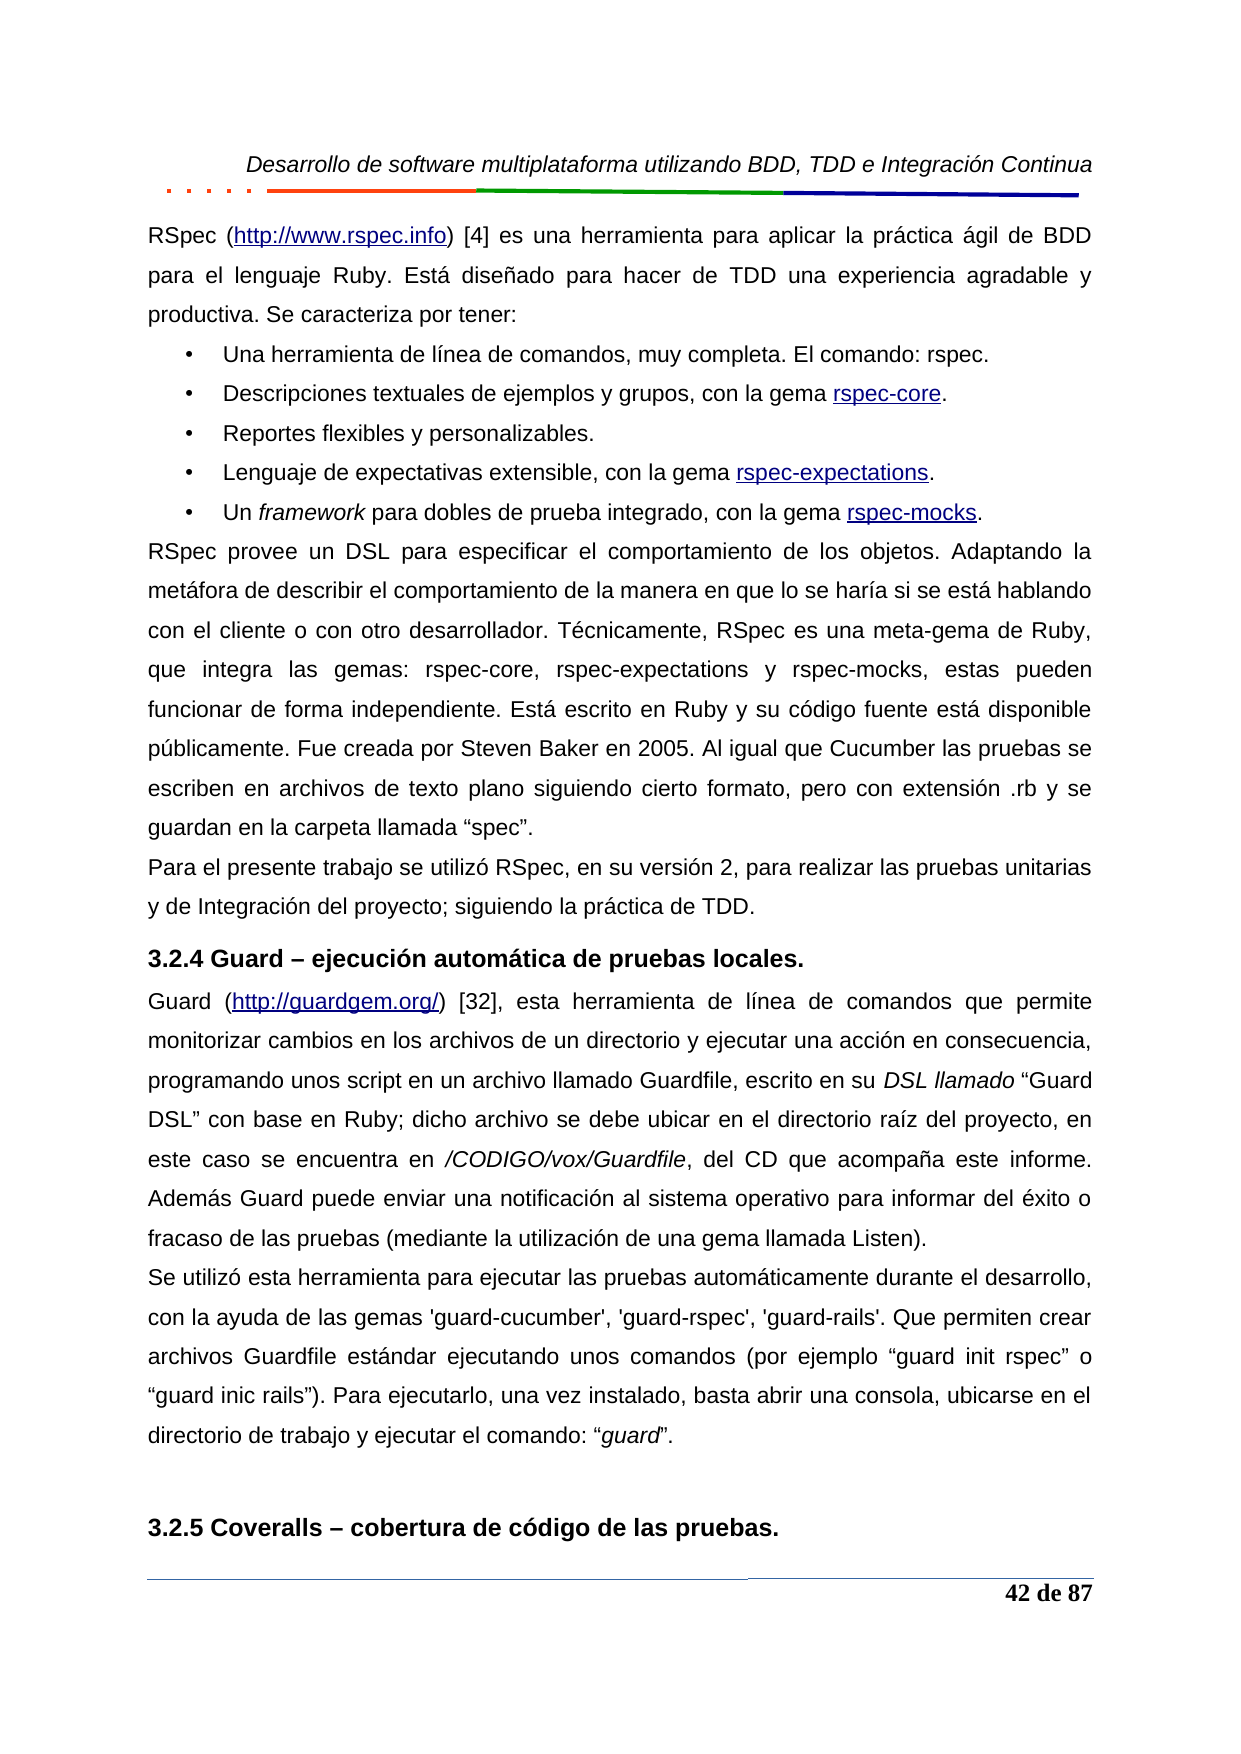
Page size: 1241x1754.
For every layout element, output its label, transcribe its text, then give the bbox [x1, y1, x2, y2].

text 3.2.5 Coveralls – cobertura de código de las pruebas. [148, 1513, 1093, 1541]
text RSpec (http://www.rspec.info) [4] es una herramienta para aplicar la práctica ágil de BDD para el lenguaje Ruby. Está diseñado para hacer de TDD una experiencia agradable y productiva. Se caracteriza por tener: [148, 222, 1093, 327]
text Para el presente trabajo se utilizó RSpec, en su versión 2, para realizar las pruebas unitarias y de Integración del proyecto; siguiendo la práctica de TDD. [148, 854, 1093, 919]
text Se utilizó esta herramienta para ejecutar las pruebas automáticamente durante el desarrollo, con la ayuda de las gemas 'guard-cucumber', 'guard-rspec', 'guard-rails'. Que permiten crear archivos Guardfile estándar ejecutando unos comandos (por ejemplo “guard init rspec” o “guard inic rails”). Para ejecutarlo, una vez instalado, basta abrir una consola, ubicarse en el directorio de trabajo y ejecutar el comando: “guard”. [148, 1264, 1093, 1448]
list Lenguaje de expectativas extensible, con la gema rspec-expectations. [185, 459, 1093, 485]
list Descripciones textuales de ejemplos y grupos, con la gema rspec-core. [185, 380, 1093, 406]
text RSpec provee un DSL para especificar el comportamiento de los objetos. Adaptando la metáfora de describir el comportamiento de la manera en que lo se haría si se está hablando con el cliente o con otro desarrollador. Técnicamente, RSpec es una meta-gema de Ruby, que integra las gemas: rspec-core, rspec-expectations y rspec-mocks, estas pueden funcionar de forma independiente. Está escrito en Ruby y su código fuente está disponible públicamente. Fue creada por Steven Baker en 2005. Al igual que Cucumber las pruebas se escriben en archivos de texto plano siguiendo cierto formato, pero con extensión .rb y se guardan en la carpeta llamada “spec”. [148, 538, 1093, 841]
list Reportes flexibles y personalizables. [185, 419, 1093, 446]
text 3.2.4 Guard – ejecución automática de pruebas locales. [148, 944, 1093, 973]
list Una herramienta de línea de comandos, muy completa. El comando: rspec. [185, 341, 1093, 367]
list Un framework para dobles de prueba integrado, con la gema rspec-mocks. [185, 498, 1093, 525]
text Guard (http://guardgem.org/) [32], esta herramienta de línea de comandos que permite monitorizar cambios en los archivos de un directorio y ejecutar una acción en consecuencia, programando unos script en un archivo llamado Guardfile, escrito en su DSL llamado “Guard DSL” con base en Ruby; dicho archivo se debe ubicar en el directorio raíz del proyecto, en este caso se encuentra en /CODIGO/vox/Guardfile, del CD que acompaña este informe. Además Guard puede enviar una notificación al sistema operativo para informar del éxito o fracaso de las pruebas (mediante la utilización de una gema llamada Listen). [148, 988, 1093, 1251]
